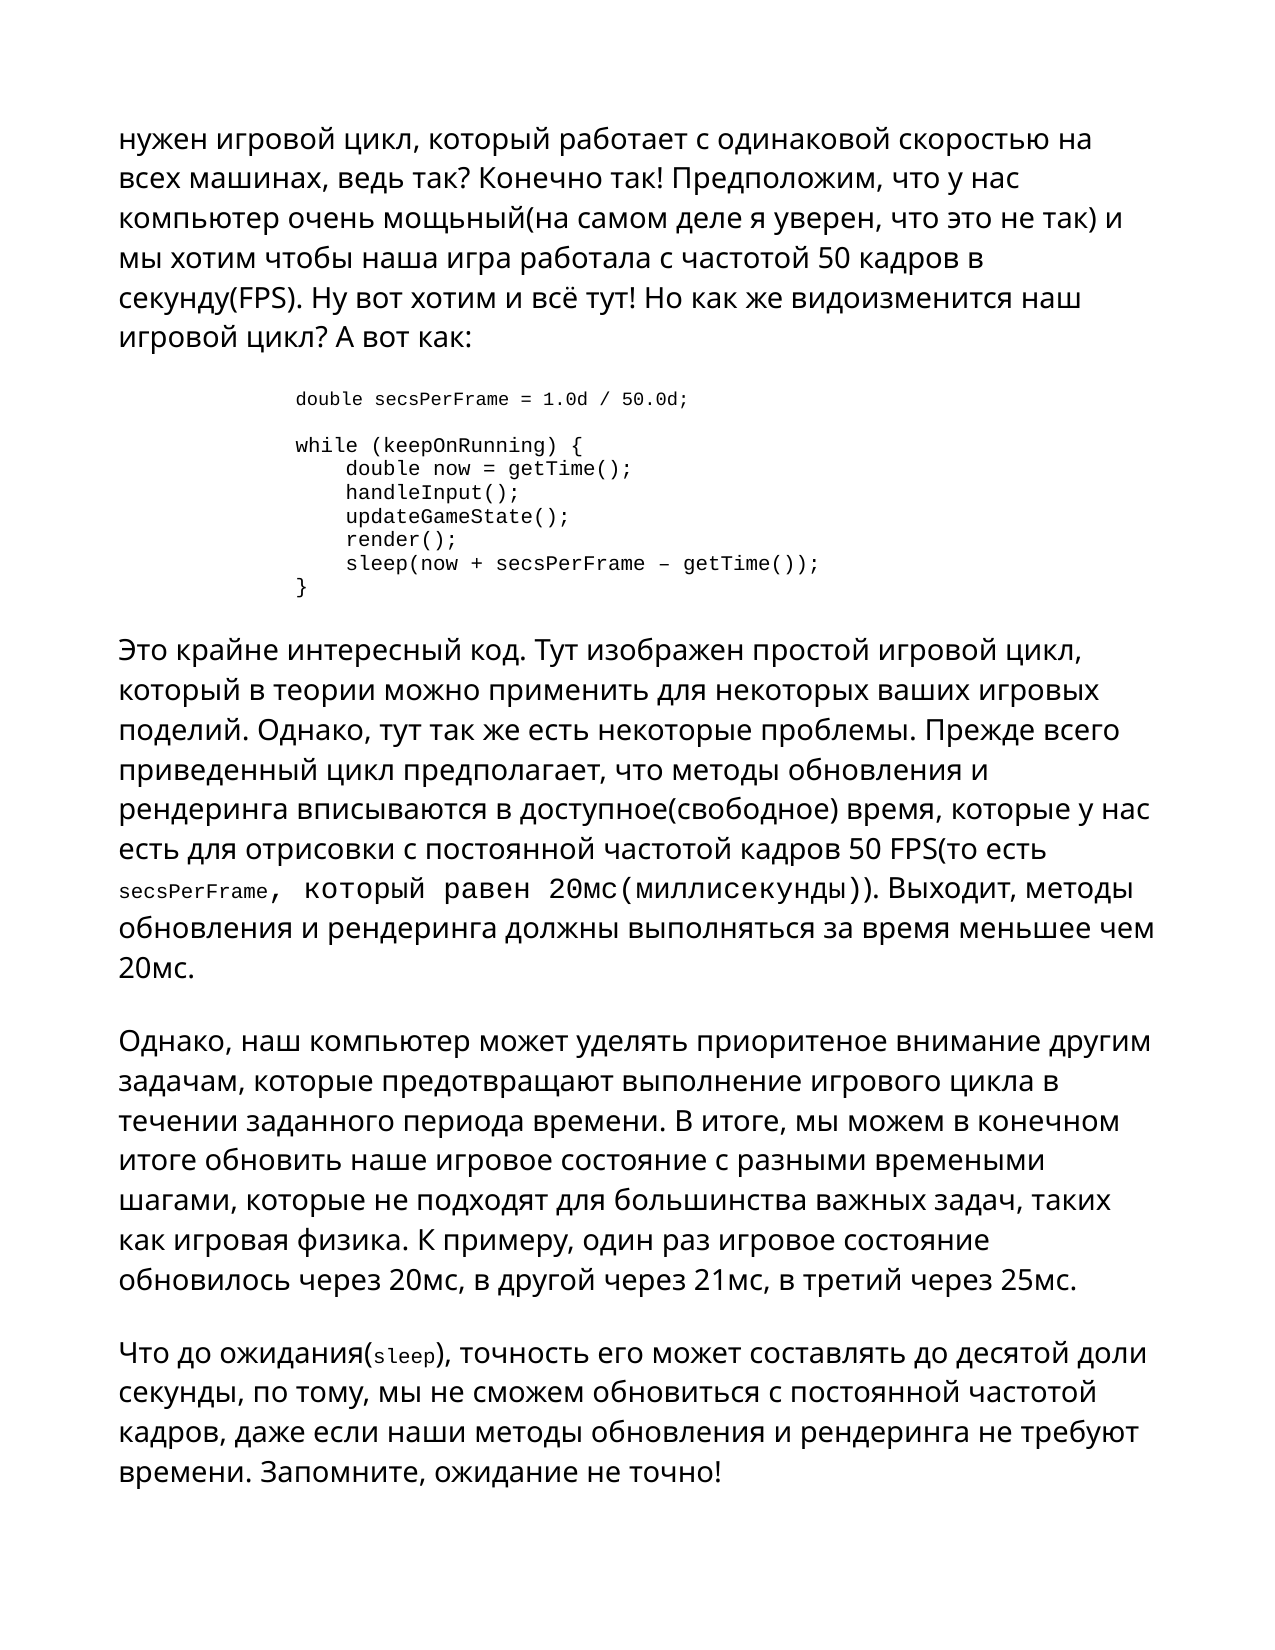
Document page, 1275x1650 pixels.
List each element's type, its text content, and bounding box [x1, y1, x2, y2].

text Однако, наш компьютер может уделять приоритеное внимание другим задачам, которые предотвращают выполнение игрового цикла в течении заданного периода времени. В итоге, мы можем в конечном итоге обновить наше игровое состояние с разными времеными шагами, которые не подходят для большинства важных задач, таких как игровая физика. К примеру, один раз игровое состояние обновилось через 20мс, в другой через 21мс, в третий через 25мс. [118, 1021, 1157, 1298]
text sleep(now + secsPerFrame – getTime()); [295, 553, 1157, 577]
text } [295, 577, 1157, 600]
text нужен игровой цикл, который работает с одинаковой скоростью на всех машинах, ведь так? Конечно так! Предположим, что у нас компьютер очень мощьный(на самом деле я уверен, что это не так) и мы хотим чтобы наша игра работала с частотой 50 кадров в секунду(FPS). Ну вот хотим и всё тут! Но как же видоизменится наш игровой цикл? А вот как: [118, 118, 1157, 356]
text double now = getTime(); [295, 458, 1157, 482]
text double secsPerFrame = 1.0d / 50.0d; [295, 390, 1157, 411]
text Что до ожидания(sleep), точность его может составлять до десятой доли секунды, по тому, мы не сможем обновиться с постоянной частотой кадров, даже если наши методы обновления и рендеринга не требуют времени. Запомните, ожидание не точно! [118, 1332, 1157, 1491]
text while (keepOnRunning) { [295, 435, 1157, 458]
text Это крайне интересный код. Тут изображен простой игровой цикл, который в теории можно применить для некоторых ваших игровых поделий. Однако, тут так же есть некоторые проблемы. Прежде всего приведенный цикл предполагает, что методы обновления и рендеринга вписываются в доступное(свободное) время, которые у нас есть для отрисовки с постоянной частотой кадров 50 FPS(то есть secsPerFrame, который равен 20мс(миллисекунды)). Выходит, методы обновления и рендеринга должны выполняться за время меньшее чем 20мс. [118, 630, 1157, 987]
text updateGameState(); [295, 506, 1157, 529]
text render(); [295, 529, 1157, 553]
text handleInput(); [295, 482, 1157, 506]
